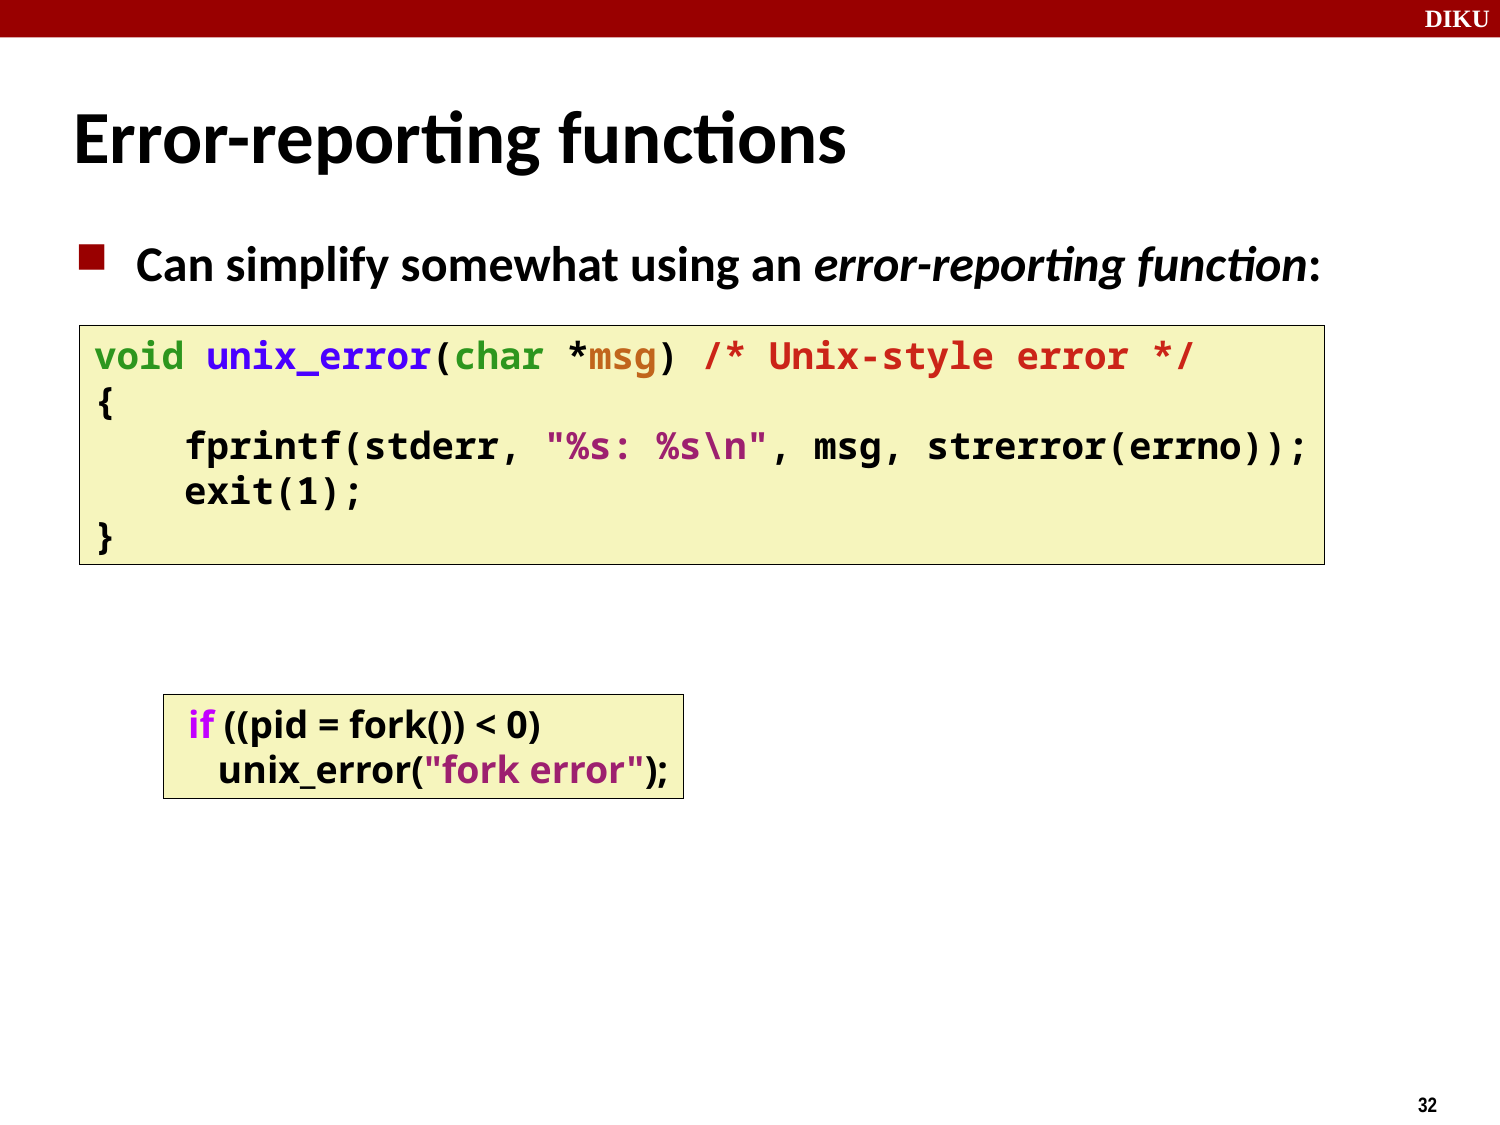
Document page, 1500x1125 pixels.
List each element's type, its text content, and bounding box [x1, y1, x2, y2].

title Error-reporting functions [58, 71, 1304, 197]
list Can simplify somewhat using an error-reporting function: [65, 223, 1361, 300]
text_box if ((pid = fork()) < 0) unix_error("fork error"); [163, 693, 684, 799]
text_box void unix_error(char *msg) /* Unix-style error */ { fprintf(stderr, "%s: %s\n", msg, strerror(errno)); exit(1); } [79, 324, 1324, 565]
